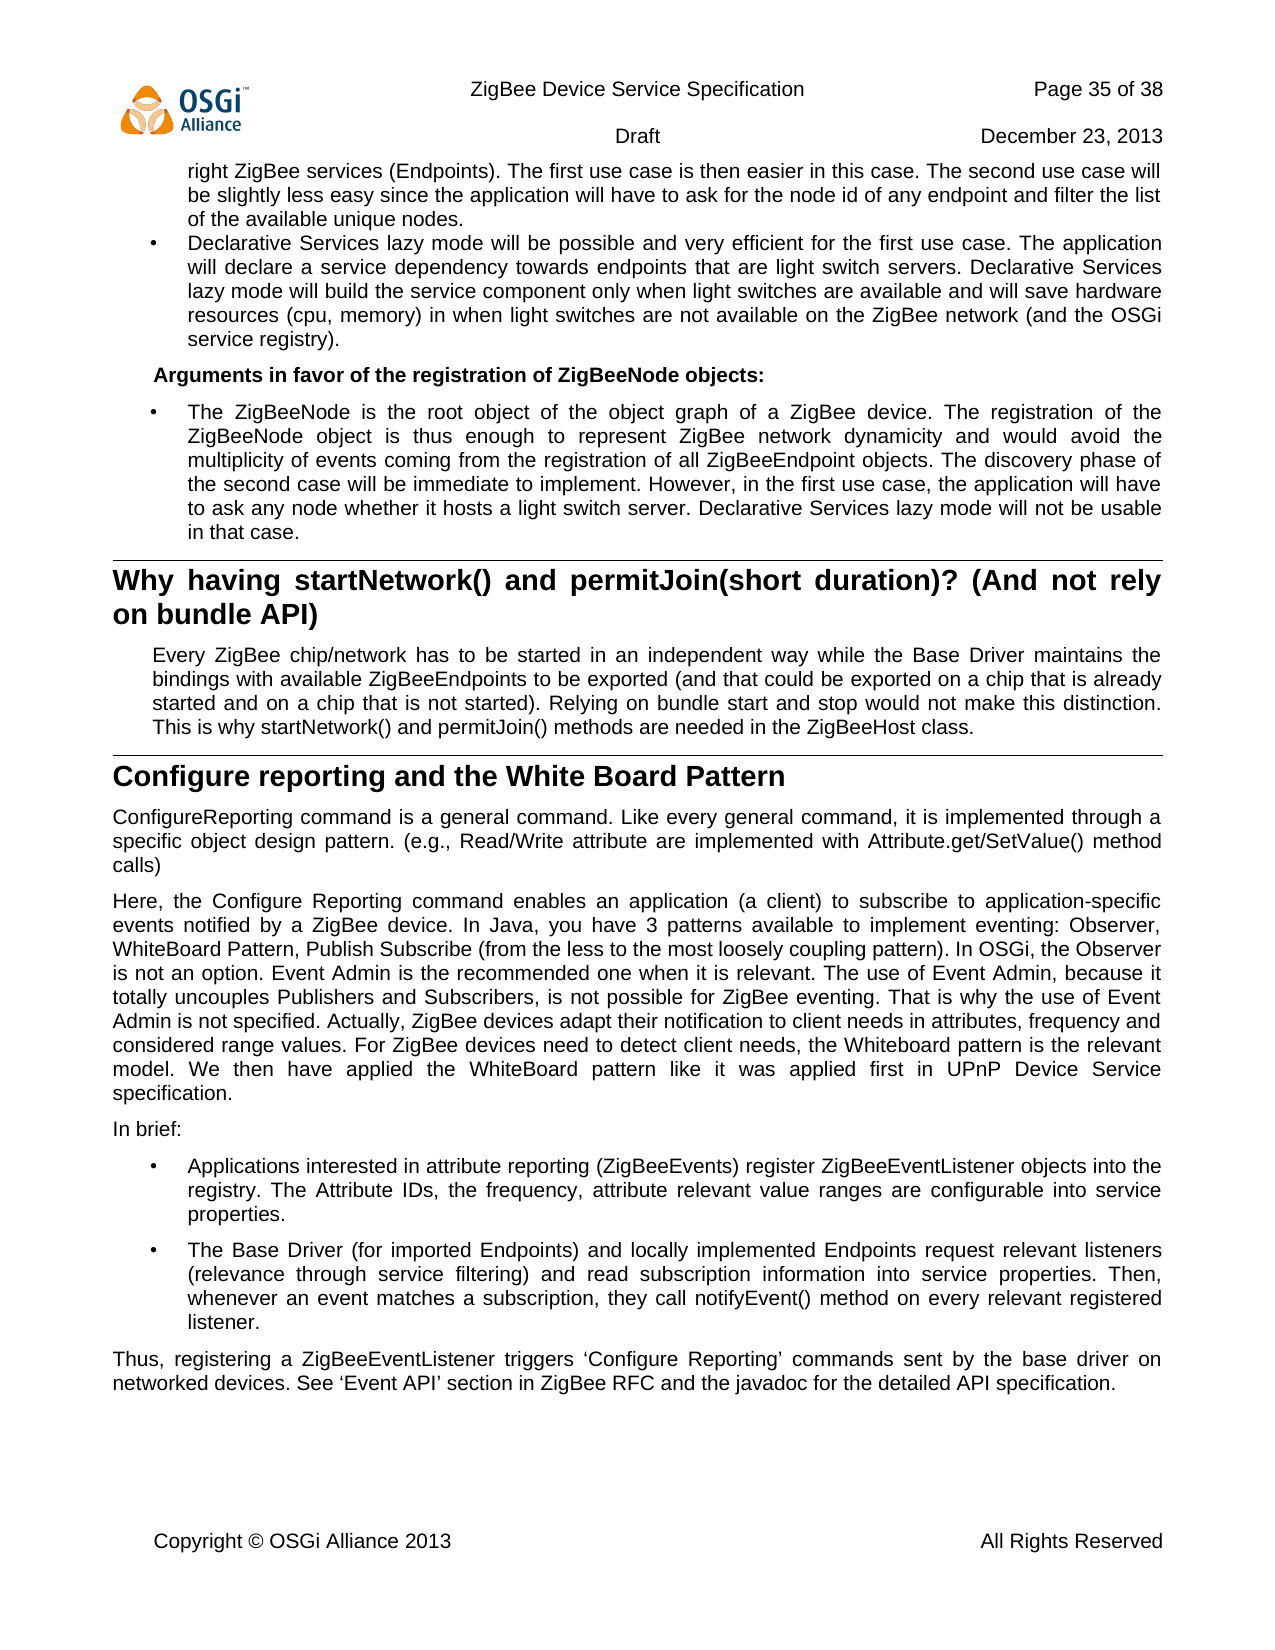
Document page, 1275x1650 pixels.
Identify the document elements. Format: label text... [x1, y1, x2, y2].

text In brief: [112, 1117, 1163, 1141]
list Thus, registering a ZigBeeEventListener triggers ‘Configure Reporting’ commands sent by the base driver on networked devices. See ‘Event API’ section in ZigBee RFC and the javadoc for the detailed API specification. [112, 1346, 1163, 1394]
subtitle Configure reporting and the White Board Pattern [112, 756, 1163, 792]
list Applications interested in attribute reporting (ZigBeeEvents) register ZigBeeEventListener objects into the registry. The Attribute IDs, the frequency, attribute relevant value ranges are configurable into service properties. [150, 1153, 1163, 1226]
text Here, the Configure Reporting command enables an application (a client) to subscribe to application-specific events notified by a ZigBee device. In Java, you have 3 patterns available to implement eventing: Observer, WhiteBoard Pattern, Publish Subscribe (from the less to the most loosely coupling pattern). In OSGi, the Observer is not an option. Event Admin is the recommended one when it is relevant. The use of Event Admin, because it totally uncouples Publishers and Subscribers, is not possible for ZigBee eventing. That is why the use of Event Admin is not specified. Actually, ZigBee devices adapt their notification to client needs in attributes, frequency and considered range values. For ZigBee devices need to detect client needs, the Whiteboard pattern is the relevant model. We then have applied the WhiteBoard pattern like it was applied first in UPnP Device Service specification. [112, 889, 1163, 1104]
list The Base Driver (for imported Endpoints) and locally implemented Endpoints request relevant listeners (relevance through service filtering) and read subscription information into service properties. Then, whenever an event matches a subscription, they call notifyEvent() method on every relevant registered listener. [150, 1238, 1163, 1334]
picture [113, 78, 257, 142]
list The ZigBeeNode is the root object of the object graph of a ZigBee device. The registration of the ZigBeeNode object is thus enough to represent ZigBee network dynamicity and would avoid the multiplicity of events coming from the registration of all ZigBeeEndpoint objects. The discovery phase of the second case will be immediate to implement. However, in the first use case, the application will have to ask any node whether it hosts a light switch server. Declarative Services lazy mode will not be usable in that case. [150, 400, 1163, 543]
subtitle Why having startNetwork() and permitJoin(short duration)? (And not rely on bundle API) [112, 561, 1163, 630]
text Arguments in favor of the registration of ZigBeeNode objects: [153, 363, 1163, 387]
text ConfigureReporting command is a general command. Like every general command, it is implemented through a specific object design pattern. (e.g., Read/Write attribute are implemented with Attribute.get/SetValue() method calls) [112, 804, 1163, 876]
list right ZigBee services (Endpoints). The first use case is then easier in this case. The second use case will be slightly less easy since the application will have to ask for the node id of any endpoint and filter the list of the available unique nodes. [150, 159, 1163, 231]
list Declarative Services lazy mode will be possible and very efficient for the first use case. The application will declare a service dependency towards endpoints that are light switch servers. Declarative Services lazy mode will build the service component only when light switches are available and will save hardware resources (cpu, memory) in when light switches are not available on the ZigBee network (and the OSGi service registry). [150, 231, 1163, 351]
text Every ZigBee chip/network has to be started in an independent way while the Base Driver maintains the bindings with available ZigBeeEndpoints to be exported (and that could be exported on a chip that is already started and on a chip that is not started). Relying on bundle start and stop would not make this distinction. This is why startNetwork() and permitJoin() methods are needed in the ZigBeeHost class. [152, 643, 1163, 739]
